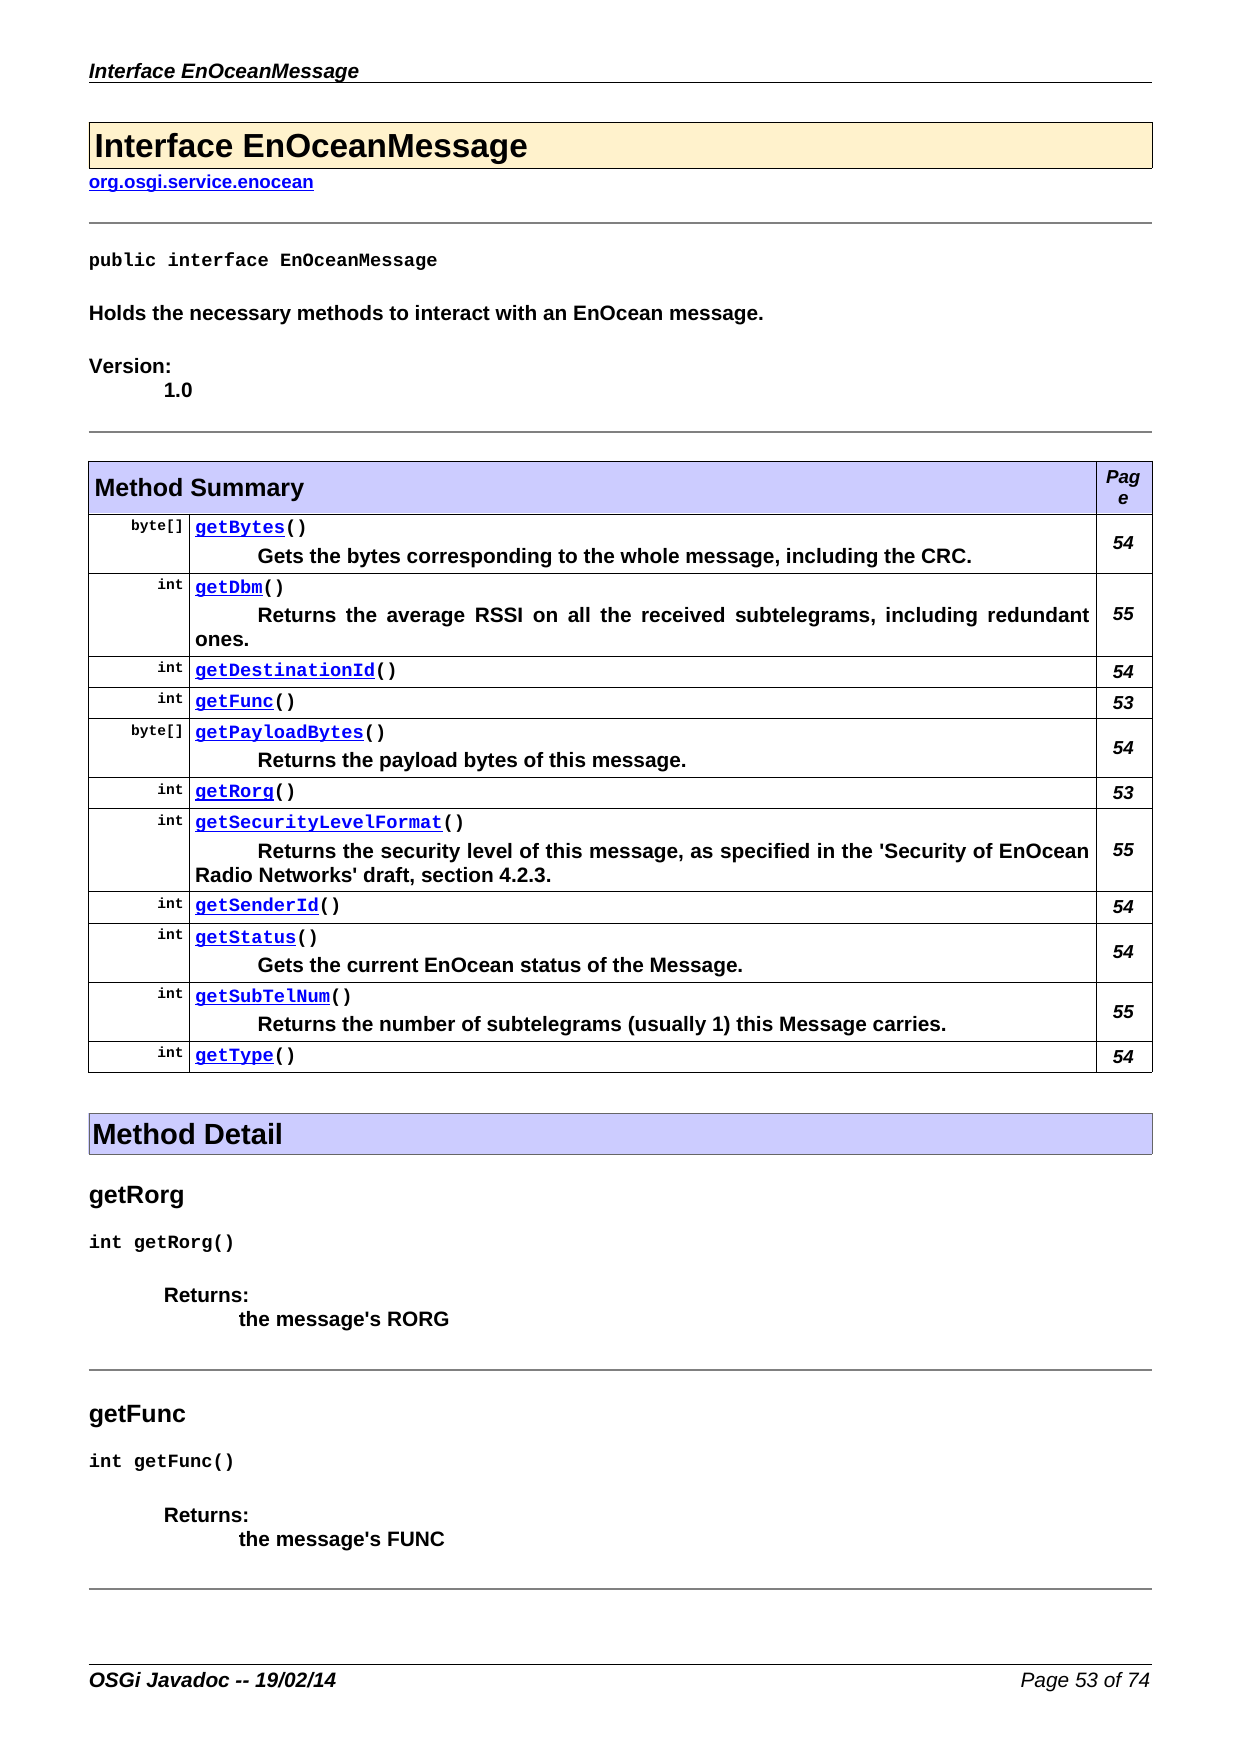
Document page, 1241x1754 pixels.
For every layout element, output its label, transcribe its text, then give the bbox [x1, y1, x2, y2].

table_cell 51 [1097, 657, 1152, 687]
table_cell 50 [1097, 688, 1152, 718]
table_cell getType() [190, 1042, 1096, 1072]
table_cell 52 [1097, 983, 1152, 1041]
table_cell getPayloadBytes() Returns the payload bytes of this message. [190, 719, 1096, 777]
table_header Method Summary [89, 462, 1096, 513]
table_cell 51 [1097, 1042, 1152, 1072]
table_cell int [89, 657, 189, 687]
table_cell 52 [1097, 574, 1152, 656]
table_cell getFunc() [190, 688, 1096, 718]
table_cell int [89, 809, 189, 891]
table_cell int [89, 892, 189, 923]
table_cell getDestinationId() [190, 657, 1096, 687]
table_cell 50 [1097, 778, 1152, 808]
table_cell getBytes() Gets the bytes corresponding to the whole message, including the CRC. [190, 515, 1096, 572]
table_cell byte[] [89, 719, 189, 777]
table_cell getSubTelNum() Returns the number of subtelegrams (usually 1) this Message carries. [190, 983, 1096, 1041]
text org.osgi.service.enocean [88, 171, 1152, 193]
text Returns: [163, 1283, 1152, 1307]
table_cell int [89, 924, 189, 982]
table_cell 51 [1097, 924, 1152, 982]
table_cell int [89, 574, 189, 656]
text public interface EnOceanMessage [88, 250, 1152, 272]
table_cell 51 [1097, 892, 1152, 923]
table_cell getRorg() [190, 778, 1096, 808]
subtitle Interface EnOceanMessage [90, 123, 1152, 168]
table_cell int [89, 778, 189, 808]
subtitle getFunc [88, 1399, 1152, 1428]
subtitle getRorg [88, 1179, 1152, 1208]
table_cell int [89, 688, 189, 718]
text Holds the necessary methods to interact with an EnOcean message. [88, 301, 1152, 325]
table_cell 51 [1097, 719, 1152, 777]
table_cell getStatus() Gets the current EnOcean status of the Message. [190, 924, 1096, 982]
table_cell 51 [1097, 515, 1152, 572]
text int getRorg() [88, 1232, 1152, 1254]
text int getFunc() [88, 1452, 1152, 1473]
table_header Page [1097, 462, 1152, 513]
table_cell 52 [1097, 809, 1152, 891]
table_cell int [89, 1042, 189, 1072]
text the message's FUNC [238, 1526, 1152, 1550]
table_cell getSecurityLevelFormat() Returns the security level of this message, as specified in the 'Security of EnOcean Radio Networks' draft, section 4.2.3. [190, 809, 1096, 891]
text Version: [88, 354, 1152, 378]
table_cell getSenderId() [190, 892, 1096, 923]
table_cell getDbm() Returns the average RSSI on all the received subtelegrams, including redundant ones. [190, 574, 1096, 656]
table_cell int [89, 983, 189, 1041]
text Returns: [163, 1502, 1152, 1526]
table_cell byte[] [89, 515, 189, 572]
subtitle Method Detail [90, 1114, 1152, 1154]
text 1.0 [163, 378, 1152, 402]
text the message's RORG [238, 1307, 1152, 1331]
